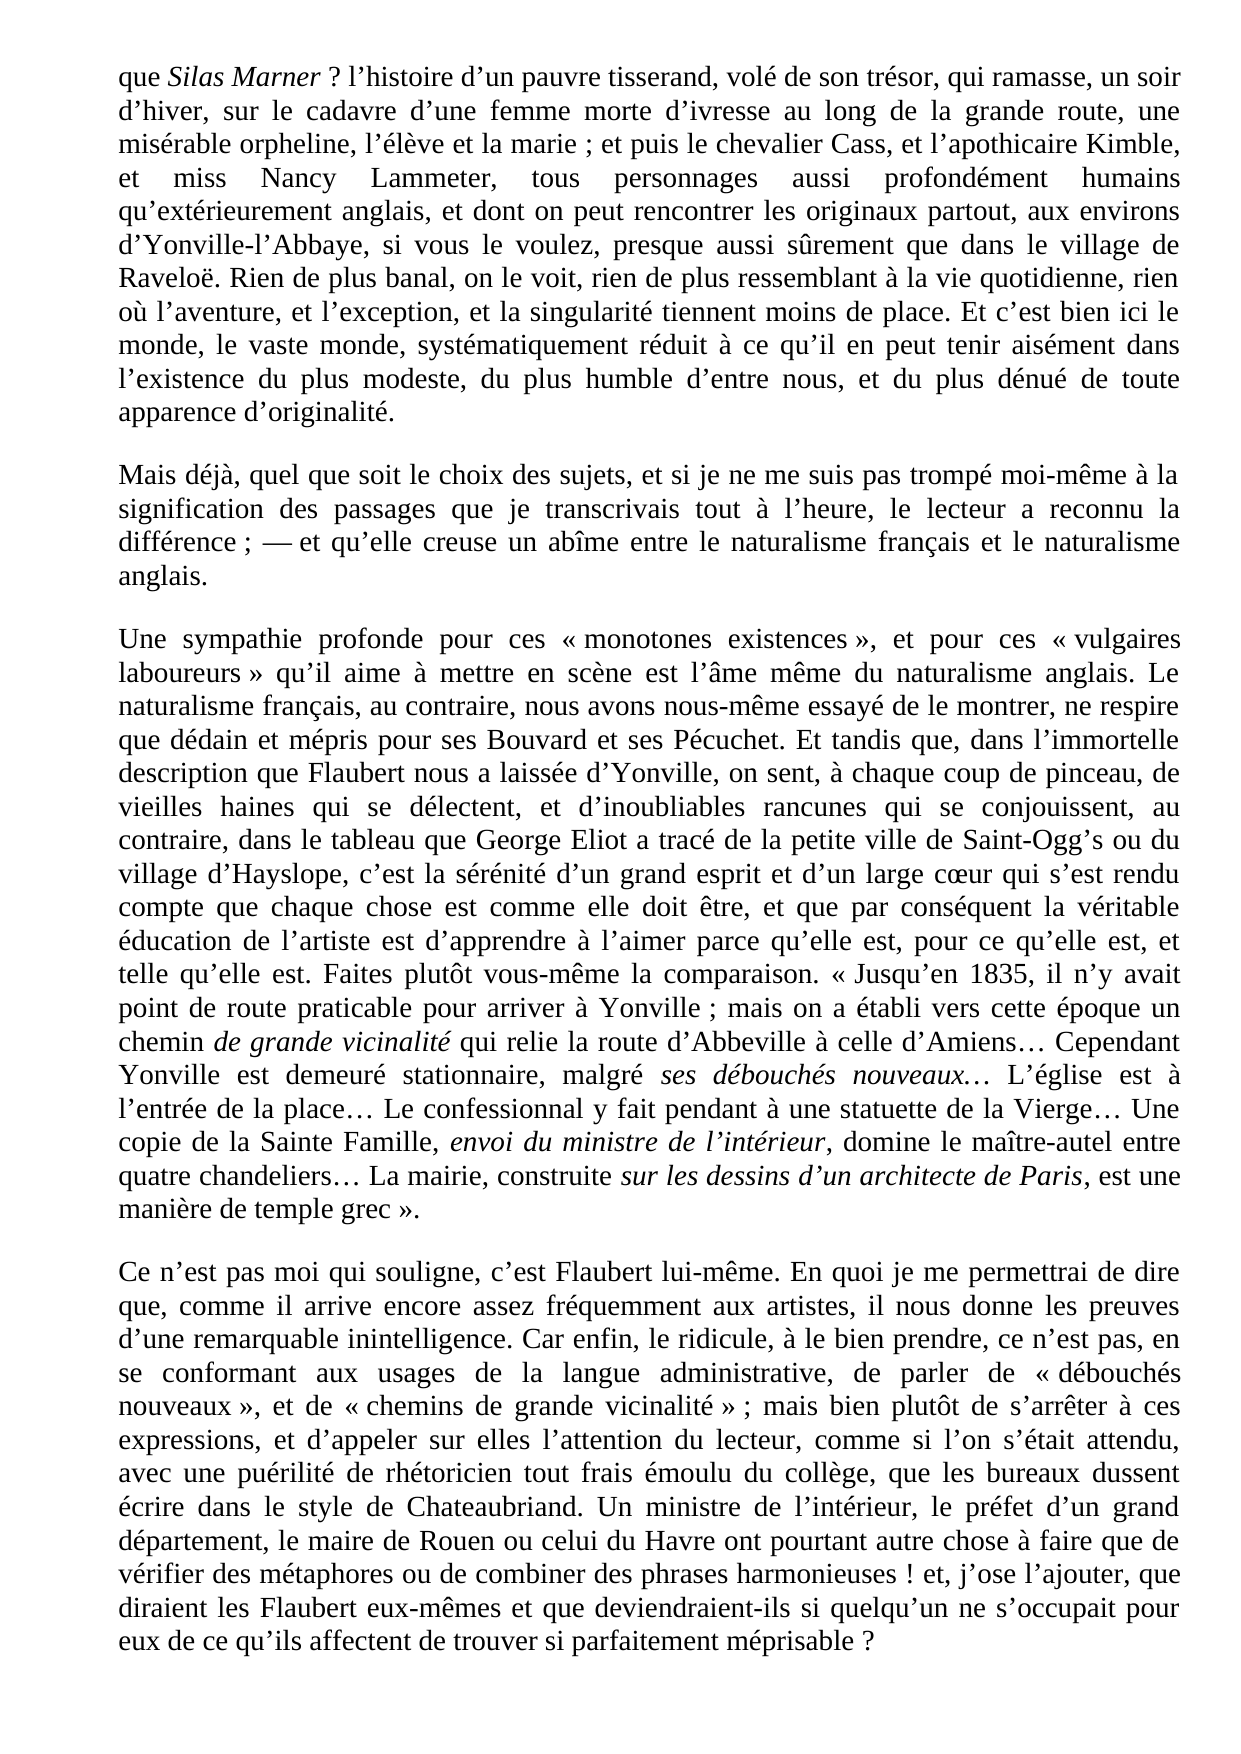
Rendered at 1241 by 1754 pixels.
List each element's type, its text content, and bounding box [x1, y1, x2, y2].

text Ce n’est pas moi qui souligne, c’est Flaubert lui-même. En quoi je me permettrai de dire que, comme il arrive encore assez fréquemment aux artistes, il nous donne les preuves d’une remarquable inintelligence. Car enfin, le ridicule, à le bien prendre, ce n’est pas, en se conformant aux usages de la langue administrative, de parler de « débouchés nouveaux », et de « chemins de grande vicinalité » ; mais bien plutôt de s’arrêter à ces expressions, et d’appeler sur elles l’attention du lecteur, comme si l’on s’était attendu, avec une puérilité de rhétoricien tout frais émoulu du collège, que les bureaux dussent écrire dans le style de Chateaubriand. Un ministre de l’intérieur, le préfet d’un grand département, le maire de Rouen ou celui du Havre ont pourtant autre chose à faire que de vérifier des métaphores ou de combiner des phrases harmonieuses ! et, j’ose l’ajouter, que diraient les Flaubert eux-mêmes et que deviendraient-ils si quelqu’un ne s’occupait pour eux de ce qu’ils affectent de trouver si parfaitement méprisable ? [118, 1254, 1181, 1657]
text que Silas Marner ? l’histoire d’un pauvre tisserand, volé de son trésor, qui ramasse, un soir d’hiver, sur le cadavre d’une femme morte d’ivresse au long de la grande route, une misérable orpheline, l’élève et la marie ; et puis le chevalier Cass, et l’apothicaire Kimble, et miss Nancy Lammeter, tous personnages aussi profondément humains qu’extérieurement anglais, et dont on peut rencontrer les originaux partout, aux environs d’Yonville-l’Abbaye, si vous le voulez, presque aussi sûrement que dans le village de Raveloë. Rien de plus banal, on le voit, rien de plus ressemblant à la vie quotidienne, rien où l’aventure, et l’exception, et la singularité tiennent moins de place. Et c’est bien ici le monde, le vaste monde, systématiquement réduit à ce qu’il en peut tenir aisément dans l’existence du plus modeste, du plus humble d’entre nous, et du plus dénué de toute apparence d’originalité. [118, 59, 1181, 428]
text Une sympathie profonde pour ces « monotones existences », et pour ces « vulgaires laboureurs » qu’il aime à mettre en scène est l’âme même du naturalisme anglais. Le naturalisme français, au contraire, nous avons nous-même essayé de le montrer, ne respire que dédain et mépris pour ses Bouvard et ses Pécuchet. Et tandis que, dans l’immortelle description que Flaubert nous a laissée d’Yonville, on sent, à chaque coup de pinceau, de vieilles haines qui se délectent, et d’inoubliables rancunes qui se conjouissent, au contraire, dans le tableau que George Eliot a tracé de la petite ville de Saint-Ogg’s ou du village d’Hayslope, c’est la sérénité d’un grand esprit et d’un large cœur qui s’est rendu compte que chaque chose est comme elle doit être, et que par conséquent la véritable éducation de l’artiste est d’apprendre à l’aimer parce qu’elle est, pour ce qu’elle est, et telle qu’elle est. Faites plutôt vous-même la comparaison. « Jusqu’en 1835, il n’y avait point de route praticable pour arriver à Yonville ; mais on a établi vers cette époque un chemin de grande vicinalité qui relie la route d’Abbeville à celle d’Amiens… Cependant Yonville est demeuré stationnaire, malgré ses débouchés nouveaux… L’église est à l’entrée de la place… Le confessionnal y fait pendant à une statuette de la Vierge… Une copie de la Sainte Famille, envoi du ministre de l’intérieur, domine le maître-autel entre quatre chandeliers… La mairie, construite sur les dessins d’un architecte de Paris, est une manière de temple grec ». [118, 621, 1181, 1225]
text Mais déjà, quel que soit le choix des sujets, et si je ne me suis pas trompé moi-même à la signification des passages que je transcrivais tout à l’heure, le lecteur a reconnu la différence ; — et qu’elle creuse un abîme entre le naturalisme français et le naturalisme anglais. [118, 457, 1181, 592]
